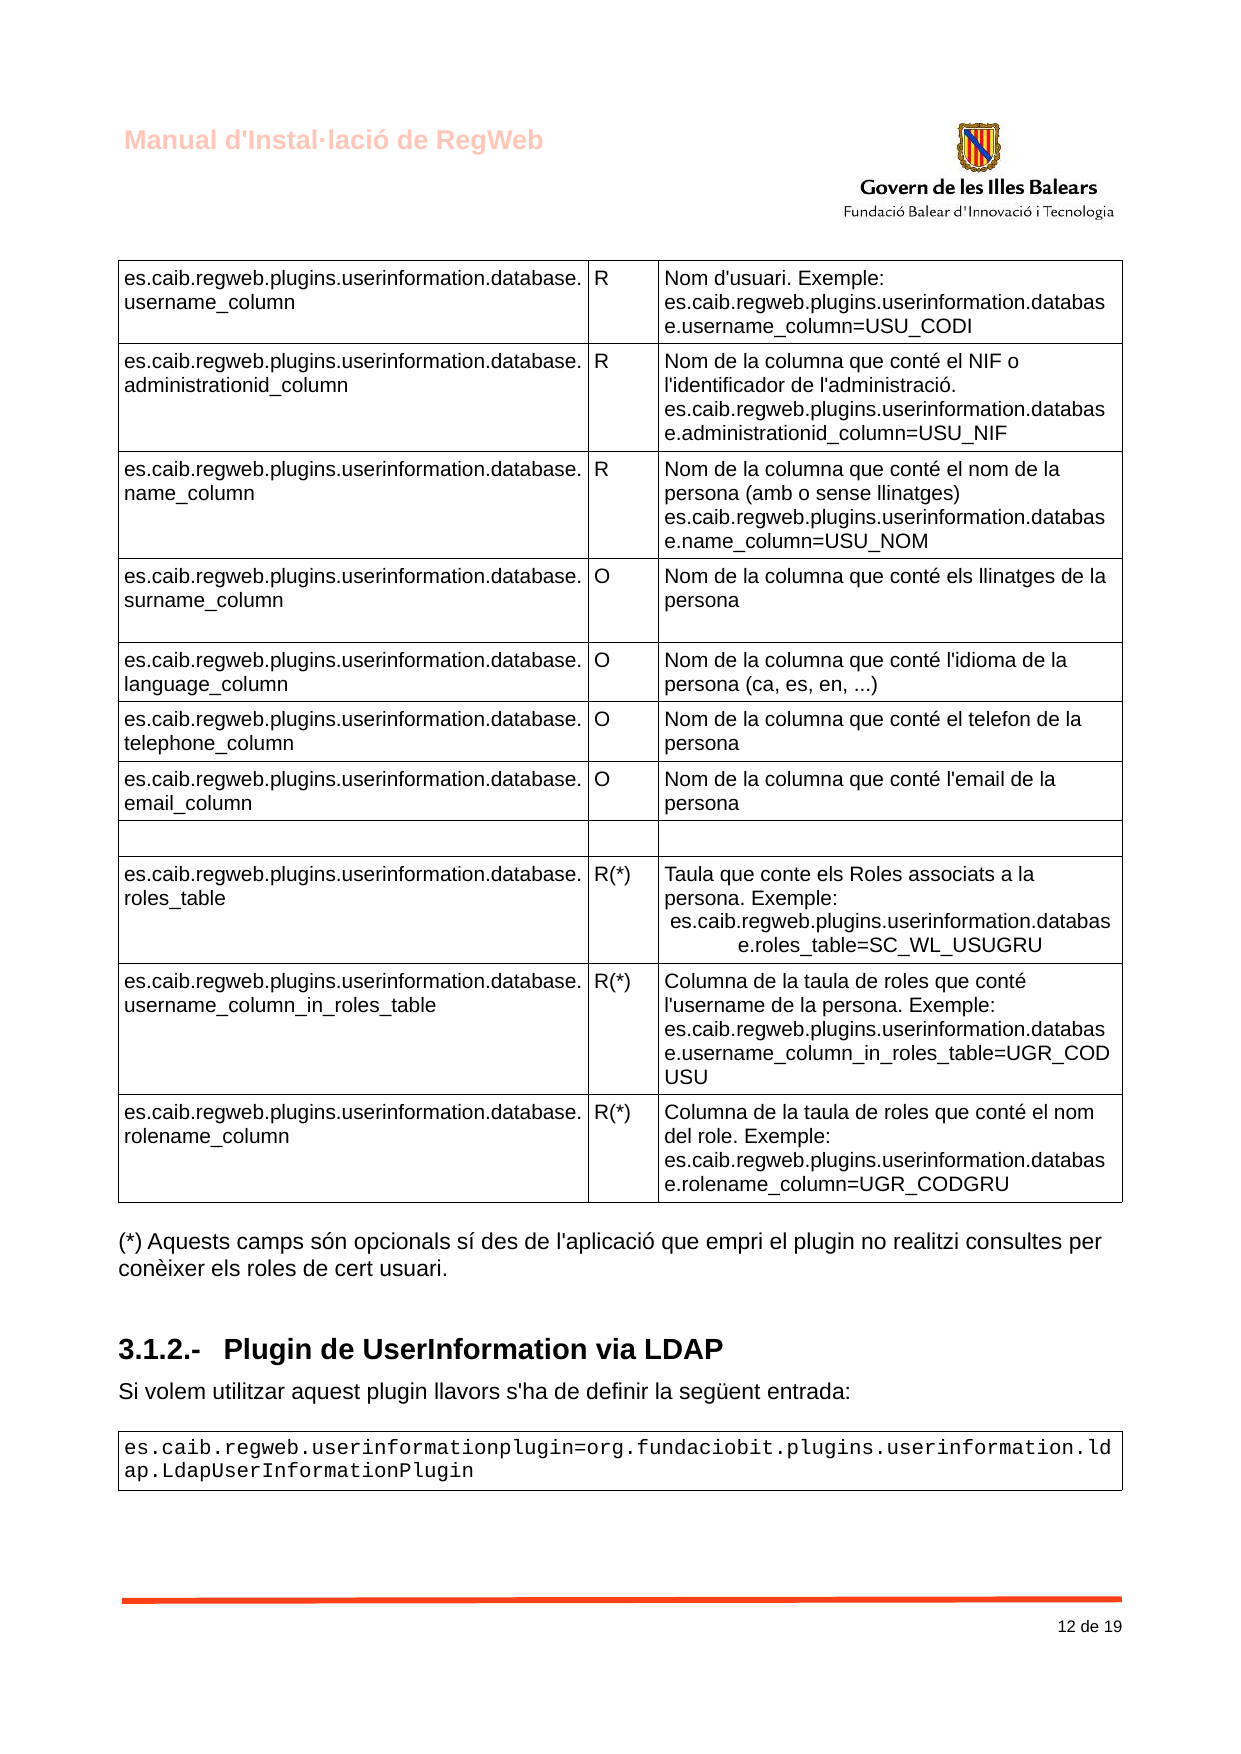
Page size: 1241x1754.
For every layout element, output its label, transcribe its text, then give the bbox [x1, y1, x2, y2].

table_cell O [589, 762, 658, 820]
table_cell [119, 821, 588, 856]
table_cell R [589, 261, 658, 343]
table_cell O [589, 702, 658, 761]
table_cell R(*) [589, 857, 658, 963]
table_header es.caib.regweb.userinformationplugin=org.fundaciobit.plugins.userinformation.ldap.LdapUserInformationPlugin [119, 1432, 1122, 1490]
table_cell es.caib.regweb.plugins.userinformation.database.telephone_column [119, 702, 588, 761]
subtitle Plugin de UserInformation via LDAP [118, 1332, 1122, 1366]
table_cell es.caib.regweb.plugins.userinformation.database.rolename_column [119, 1095, 588, 1202]
table_cell [589, 821, 658, 856]
table_cell Nom de la columna que conté el NIF o l'identificador de l'administració. es.caib.regweb.plugins.userinformation.database.administrationid_column=USU_NIF [659, 344, 1122, 451]
table_cell es.caib.regweb.plugins.userinformation.database.email_column [119, 762, 588, 820]
text (*) Aquests camps són opcionals sí des de l'aplicació que empri el plugin no realitzi consultes per conèixer els roles de cert usuari. [118, 1228, 1122, 1281]
table_cell Nom de la columna que conté l'email de la persona [659, 762, 1122, 820]
table_cell Nom d'usuari. Exemple: es.caib.regweb.plugins.userinformation.database.username_column=USU_CODI [659, 261, 1122, 343]
table_cell es.caib.regweb.plugins.userinformation.database.username_column_in_roles_table [119, 964, 588, 1094]
table_cell es.caib.regweb.plugins.userinformation.database.administrationid_column [119, 344, 588, 451]
table_cell es.caib.regweb.plugins.userinformation.database.username_column [119, 261, 588, 343]
table_cell Taula que conte els Roles associats a la persona. Exemple: es.caib.regweb.plugins.userinformation.database.roles_table=SC_WL_USUGRU [659, 857, 1122, 963]
table_cell R [589, 452, 658, 558]
table_cell Nom de la columna que conté el nom de la persona (amb o sense llinatges) es.caib.regweb.plugins.userinformation.database.name_column=USU_NOM [659, 452, 1122, 558]
table_cell O [589, 559, 658, 642]
table_cell es.caib.regweb.plugins.userinformation.database.name_column [119, 452, 588, 558]
text Si volem utilitzar aquest plugin llavors s'ha de definir la següent entrada: [118, 1378, 1122, 1404]
table_cell [659, 821, 1122, 856]
table_cell Nom de la columna que conté el telefon de la persona [659, 702, 1122, 761]
table_cell O [589, 643, 658, 701]
table_cell Columna de la taula de roles que conté l'username de la persona. Exemple: es.caib.regweb.plugins.userinformation.database.username_column_in_roles_table=UGR_CODUSU [659, 964, 1122, 1094]
table_cell es.caib.regweb.plugins.userinformation.database.roles_table [119, 857, 588, 963]
table_cell es.caib.regweb.plugins.userinformation.database.language_column [119, 643, 588, 701]
table_cell R(*) [589, 964, 658, 1094]
table_cell R(*) [589, 1095, 658, 1202]
picture [840, 123, 1117, 220]
table_cell es.caib.regweb.plugins.userinformation.database.surname_column [119, 559, 588, 642]
table_cell R [589, 344, 658, 451]
table_cell Nom de la columna que conté els llinatges de la persona [659, 559, 1122, 642]
table_cell Columna de la taula de roles que conté el nom del role. Exemple: es.caib.regweb.plugins.userinformation.database.rolename_column=UGR_CODGRU [659, 1095, 1122, 1202]
table_cell Nom de la columna que conté l'idioma de la persona (ca, es, en, ...) [659, 643, 1122, 701]
